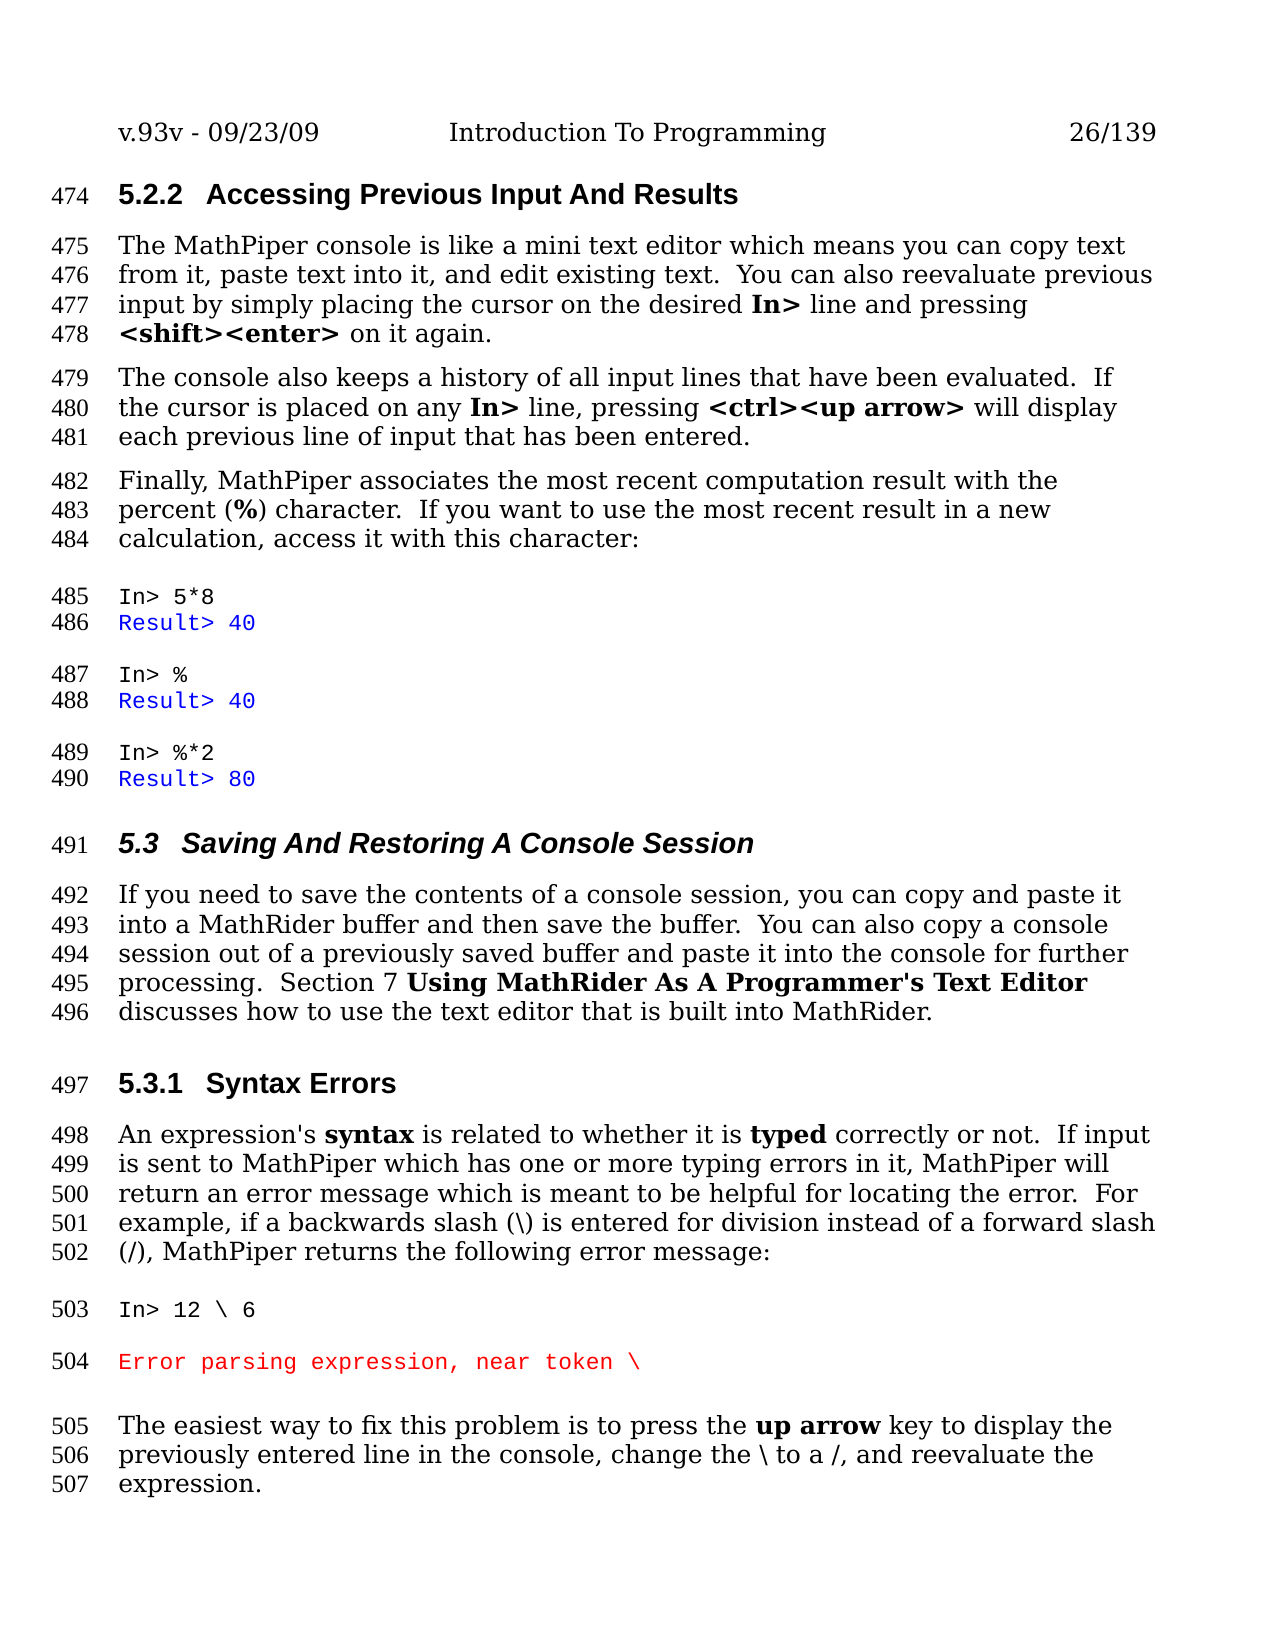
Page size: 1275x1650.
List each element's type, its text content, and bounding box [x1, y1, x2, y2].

text Finally, MathPiper associates the most recent computation result with the percent (%) character. If you want to use the most recent result in a new calculation, access it with this character: [118, 466, 1157, 554]
text Result> 40 [118, 689, 1157, 715]
text The console also keeps a history of all input lines that have been evaluated. If the cursor is placed on any In> line, pressing <ctrl><up arrow> will display each previous line of input that has been entered. [118, 363, 1157, 451]
text An expression's syntax is related to whether it is typed correctly or not. If input is sent to MathPiper which has one or more typing errors in it, MathPiper will return an error message which is meant to be helpful for locating the error. For example, if a backwards slash (\) is entered for division instead of a forward slash (/), MathPiper returns the following error message: [118, 1120, 1157, 1266]
subtitle Accessing Previous Input And Results [118, 177, 1157, 210]
text In> %*2 [118, 741, 1157, 767]
text Result> 80 [118, 767, 1157, 793]
text The easiest way to fix this problem is to press the up arrow key to display the previously entered line in the console, change the \ to a /, and reevaluate the expression. [118, 1411, 1157, 1499]
subtitle Syntax Errors [118, 1066, 1157, 1099]
text If you need to save the contents of a console session, you can copy and paste it into a MathRider buffer and then save the buffer. You can also copy a console session out of a previously saved buffer and paste it into the console for further processing. Section 7 Using MathRider As A Programmer's Text Editor discusses how to use the text editor that is built into MathRider. [118, 881, 1157, 1027]
text The MathPiper console is like a mini text editor which means you can copy text from it, paste text into it, and edit existing text. You can also reevaluate previous input by simply placing the cursor on the desired In> line and pressing <shift><enter> on it again. [118, 231, 1157, 348]
text Error parsing expression, near token \ [118, 1350, 1157, 1376]
text In> % [118, 663, 1157, 689]
text In> 5*8 [118, 586, 1157, 612]
text In> 12 \ 6 [118, 1298, 1157, 1324]
text Result> 40 [118, 612, 1157, 638]
subtitle Saving And Restoring A Console Session [118, 826, 1157, 860]
